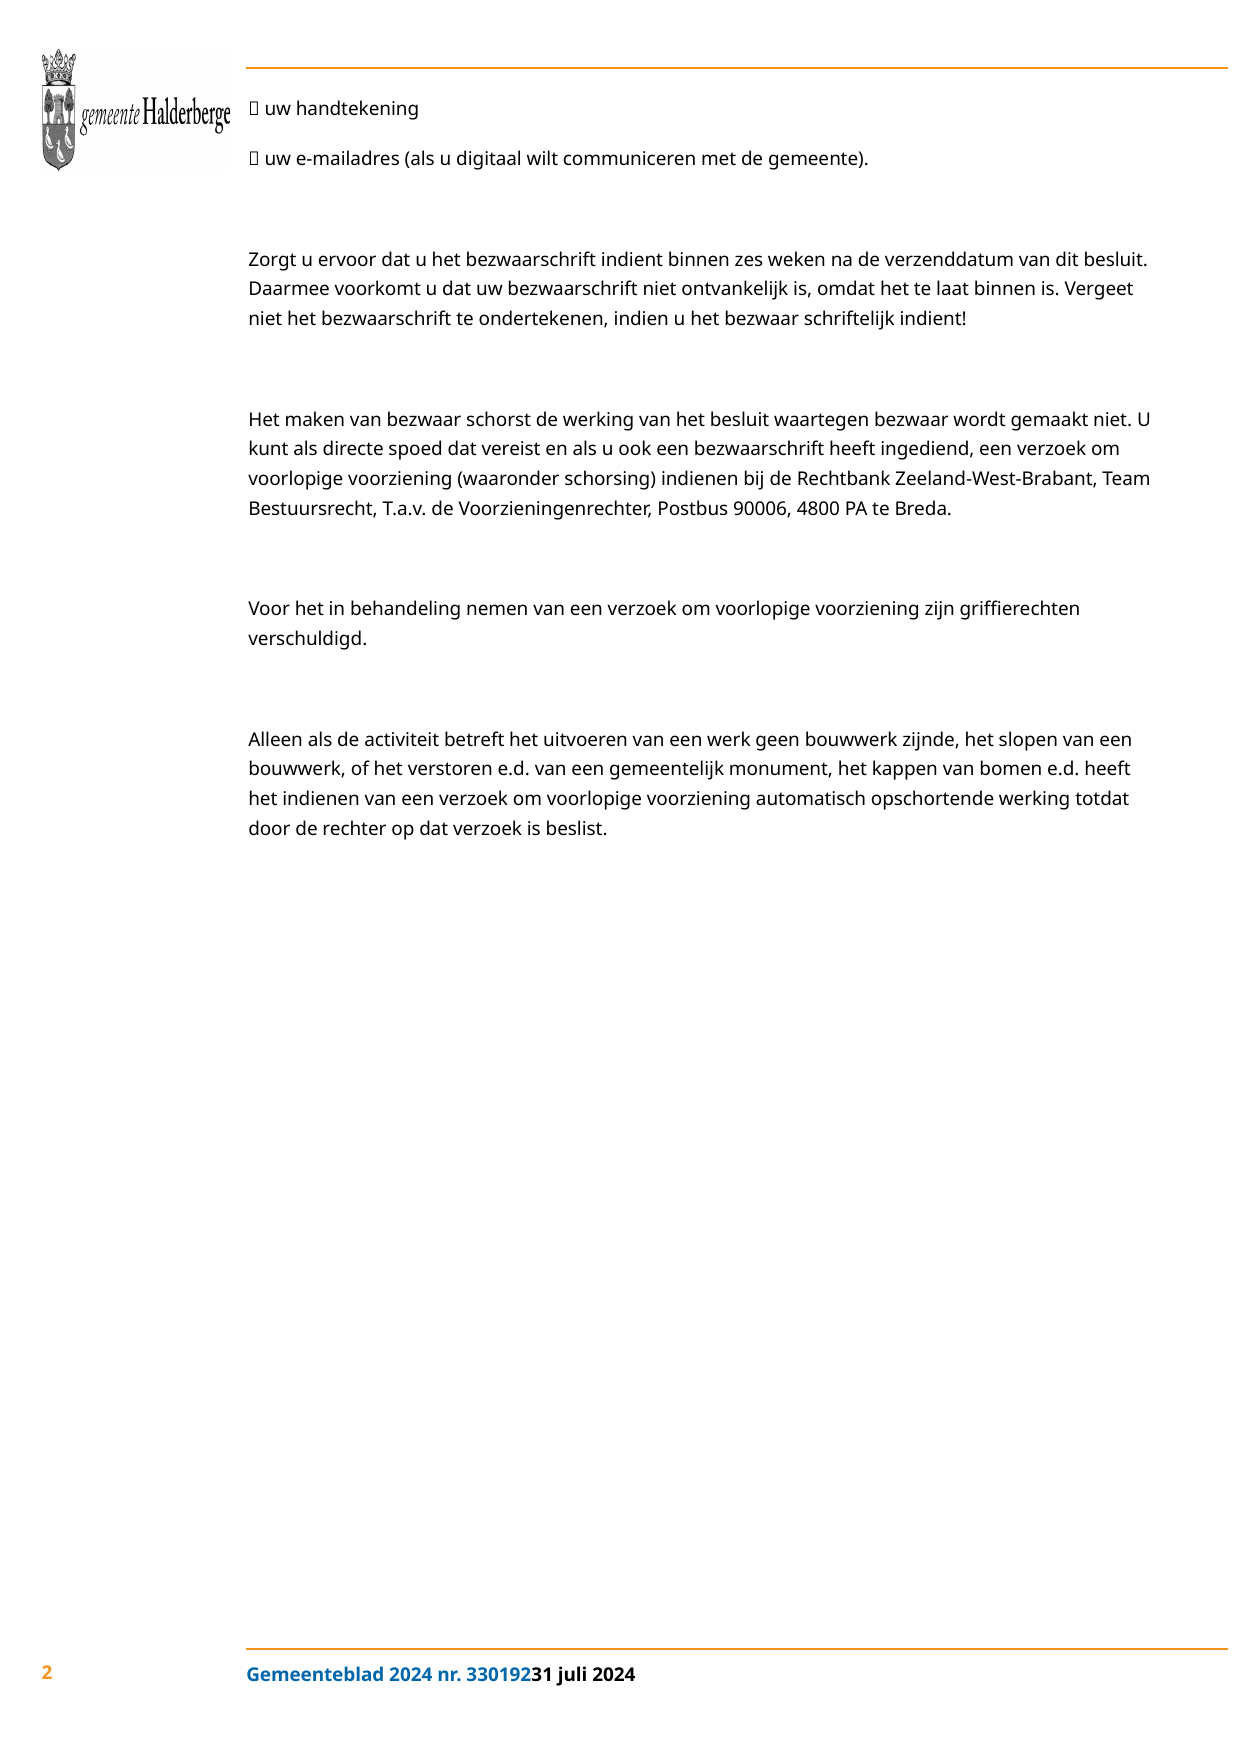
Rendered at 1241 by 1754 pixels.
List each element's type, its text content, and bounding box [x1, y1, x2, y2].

text  uw e-mailadres (als u digitaal wilt communiceren met de gemeente). [248, 145, 1152, 171]
text Het maken van bezwaar schorst de werking van het besluit waartegen bezwaar wordt gemaakt niet. U kunt als directe spoed dat vereist en als u ook een bezwaarschrift heeft ingediend, een verzoek om voorlopige voorziening (waaronder schorsing) indienen bij de Rechtbank Zeeland-West-Brabant, Team Bestuursrecht, T.a.v. de Voorzieningenrechter, Postbus 90006, 4800 PA te Breda. [248, 406, 1152, 521]
text Alleen als de activiteit betreft het uitvoeren van een werk geen bouwwerk zijnde, het slopen van een bouwwerk, of het verstoren e.d. van een gemeentelijk monument, het kappen van bomen e.d. heeft het indienen van een verzoek om voorlopige voorziening automatisch opschortende werking totdat door de rechter op dat verzoek is beslist. [248, 726, 1152, 841]
text Voor het in behandeling nemen van een verzoek om voorlopige voorziening zijn griffierechten verschuldigd. [248, 596, 1152, 651]
text  uw handtekening [248, 95, 1152, 121]
picture [41, 47, 231, 172]
text Zorgt u ervoor dat u het bezwaarschrift indient binnen zes weken na de verzenddatum van dit besluit. Daarmee voorkomt u dat uw bezwaarschrift niet ontvankelijk is, omdat het te laat binnen is. Vergeet niet het bezwaarschrift te ondertekenen, indien u het bezwaar schriftelijk indient! [248, 246, 1152, 331]
